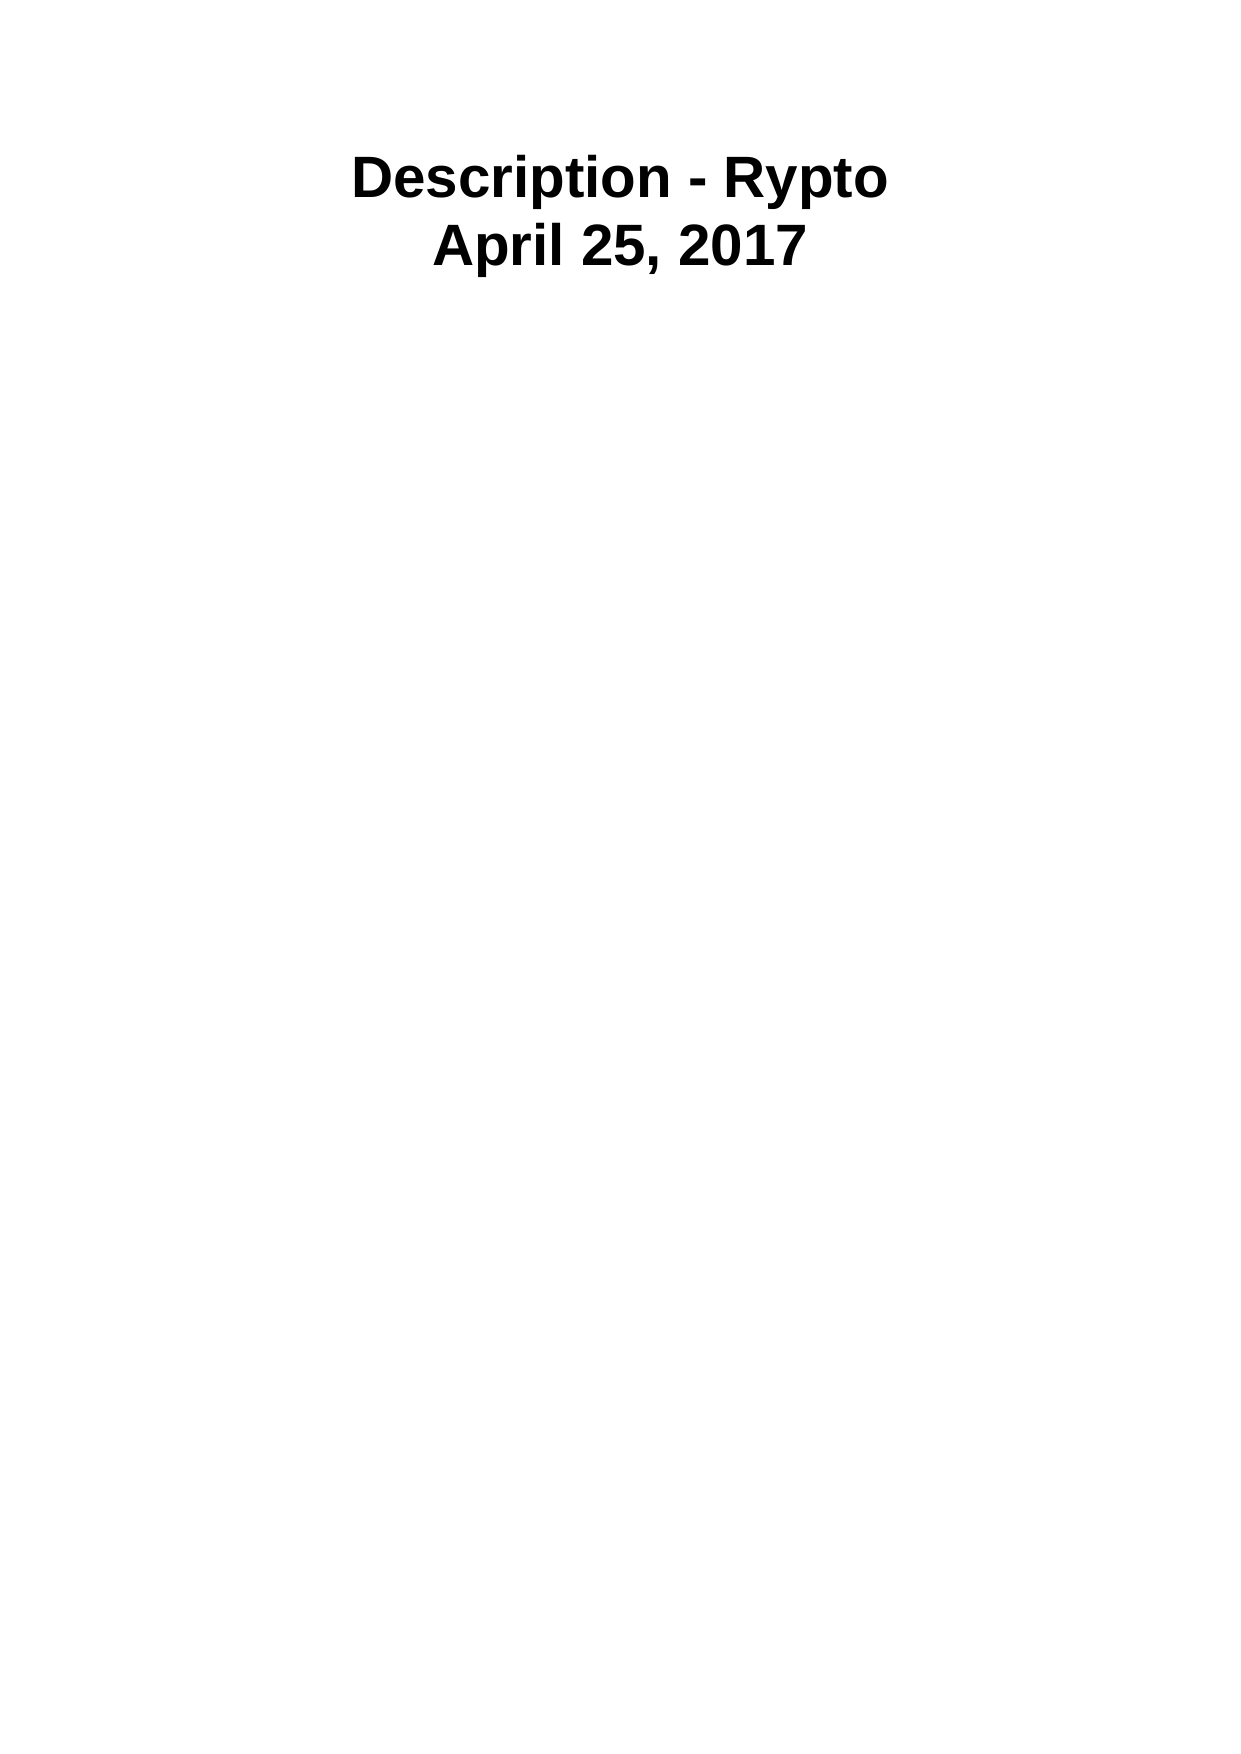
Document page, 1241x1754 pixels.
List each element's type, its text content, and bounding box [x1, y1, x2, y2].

title Description - Rypto April 25, 2017 [118, 143, 1122, 277]
